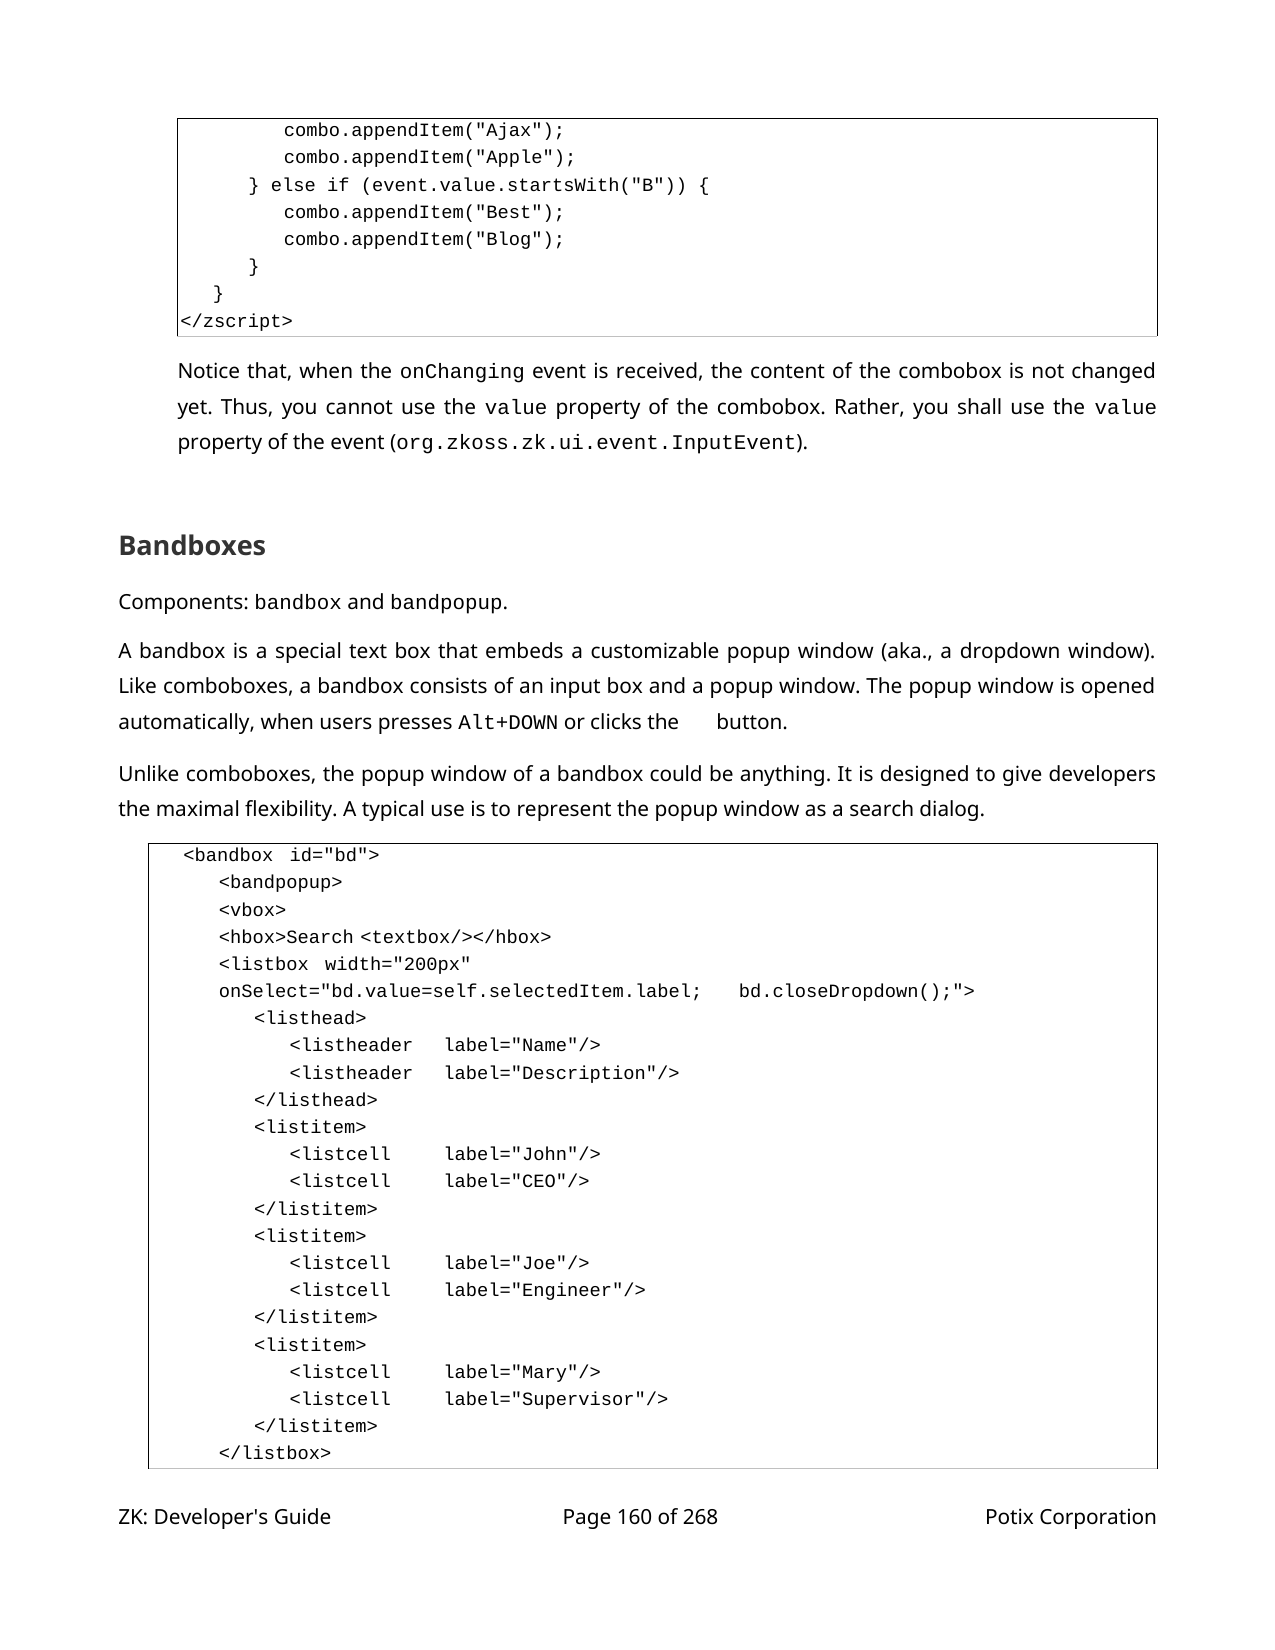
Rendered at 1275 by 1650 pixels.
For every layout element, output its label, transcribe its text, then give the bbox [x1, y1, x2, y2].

text Unlike comboboxes, the popup window of a bandbox could be anything. It is designed to give developers the maximal flexibility. A typical use is to represent the popup window as a search dialog. [118, 759, 1157, 822]
text } [178, 254, 1157, 278]
text <listcell label="John"/> [149, 1142, 1157, 1166]
subtitle Bandboxes [118, 527, 1157, 563]
text } else if (event.value.startsWith("B")) { [178, 172, 1157, 197]
text <listitem> [149, 1332, 1157, 1357]
text <listitem> [149, 1224, 1157, 1248]
text <listbox width="200px" [149, 952, 1157, 976]
text combo.appendItem("Ajax"); [178, 119, 1157, 142]
text <bandpopup> [149, 870, 1157, 894]
text onSelect="bd.value=self.selectedItem.label; bd.closeDropdown();"> [149, 979, 1157, 1003]
text </listitem> [149, 1196, 1157, 1221]
text <listcell label="Supervisor"/> [149, 1387, 1157, 1411]
text <listhead> [149, 1006, 1157, 1030]
text <hbox>Search <textbox/></hbox> [149, 924, 1157, 949]
text <listcell label="CEO"/> [149, 1169, 1157, 1193]
text <listitem> [149, 1115, 1157, 1139]
text </listbox> [149, 1441, 1157, 1468]
text <vbox> [149, 897, 1157, 922]
text <listheader label="Description"/> [149, 1061, 1157, 1085]
text <listcell label="Engineer"/> [149, 1278, 1157, 1302]
text <bandbox id="bd"> [149, 844, 1157, 867]
text <listcell label="Mary"/> [149, 1359, 1157, 1384]
text <listcell label="Joe"/> [149, 1251, 1157, 1275]
text </zscript> [178, 308, 1157, 336]
text </listitem> [149, 1305, 1157, 1329]
text A bandbox is a special text box that embeds a customizable popup window (aka., a dropdown window). Like comboboxes, a bandbox consists of an input box and a popup window. The popup window is opened automatically, when users presses Alt+DOWN or clicks the button. [118, 636, 1157, 738]
text </listitem> [149, 1414, 1157, 1438]
text Notice that, when the onChanging event is received, the content of the combobox is not changed yet. Thus, you cannot use the value property of the combobox. Rather, you shall use the value property of the event (org.zkoss.zk.ui.event.InputEvent). [177, 356, 1157, 456]
text } [178, 281, 1157, 306]
text <listheader label="Name"/> [149, 1033, 1157, 1058]
text </listhead> [149, 1088, 1157, 1112]
text combo.appendItem("Blog"); [178, 227, 1157, 251]
text Components: bandbox and bandpopup. [118, 587, 1157, 616]
text combo.appendItem("Best"); [178, 200, 1157, 224]
text combo.appendItem("Apple"); [178, 145, 1157, 169]
